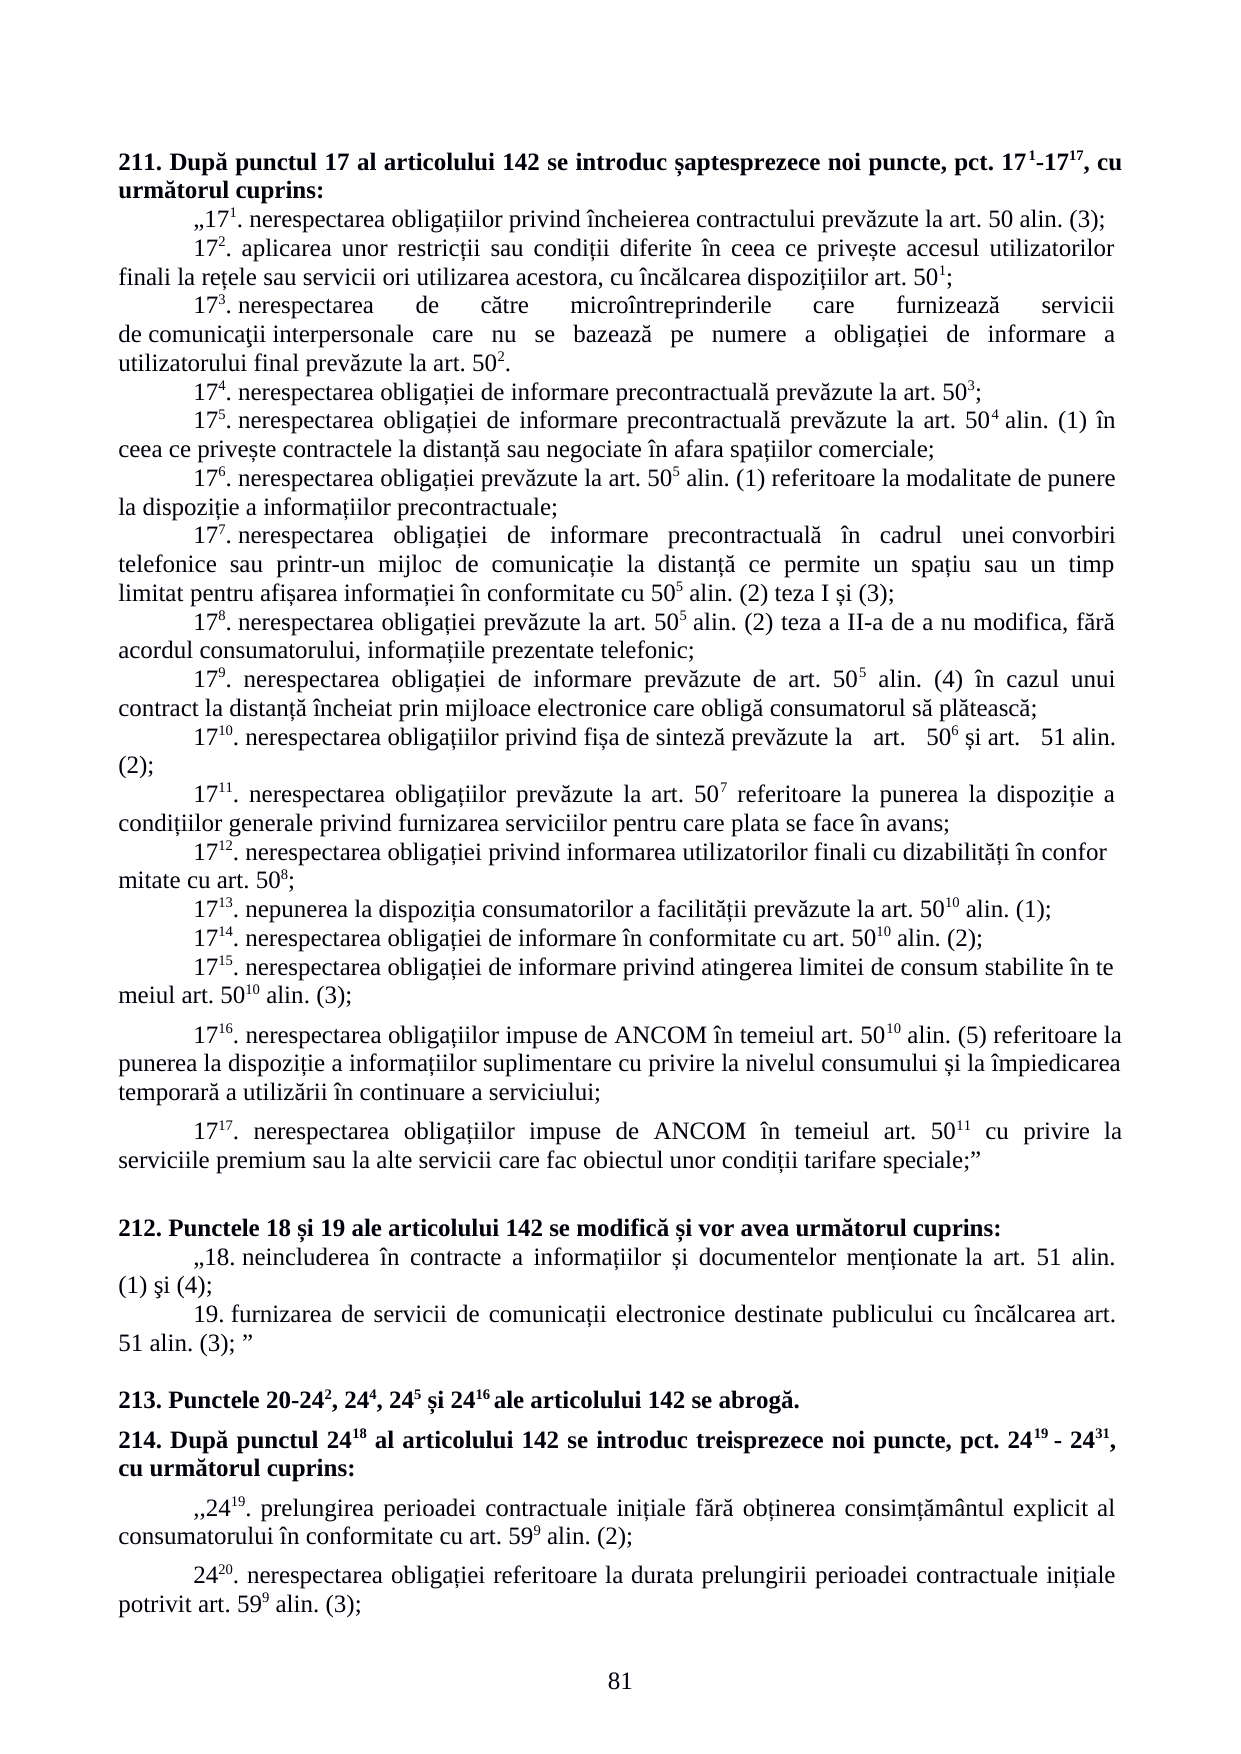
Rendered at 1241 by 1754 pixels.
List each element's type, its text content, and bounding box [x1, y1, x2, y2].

text 1716. nerespectarea obligațiilor impuse de ANCOM în temeiul art. 5010 alin. (5) referitoare la punerea la dispoziție a informațiilor suplimentare cu privire la nivelul consumului și la împiedicarea temporară a utilizării în continuare a serviciului; [118, 1020, 1122, 1106]
text 1712. nerespectarea obligației privind informarea utilizatorilor finali cu dizabilități în conformitate cu art. 508; [118, 837, 1116, 894]
text 174. nerespectarea obligației de informare precontractuală prevăzute la art. 503; [118, 377, 1116, 406]
text 212. Punctele 18 și 19 ale articolului 142 se modifică și vor avea următorul cuprins: [118, 1213, 1115, 1242]
text 1713. nepunerea la dispoziția consumatorilor a facilității prevăzute la art. 5010 alin. (1); [118, 894, 1116, 923]
text 1711. nerespectarea obligațiilor prevăzute la art. 507 referitoare la punerea la dispoziție a condițiilor generale privind furnizarea serviciilor pentru care plata se face în avans; [118, 779, 1116, 837]
text „18. neincluderea în contracte a informațiilor și documentelor menționate la art. 51 alin. (1) şi (4); [118, 1242, 1116, 1299]
text 1717. nerespectarea obligațiilor impuse de ANCOM în temeiul art. 5011 cu privire la serviciile premium sau la alte servicii care fac obiectul unor condiții tarifare speciale;” [118, 1116, 1122, 1174]
text 179. nerespectarea obligației de informare prevăzute de art. 505 alin. (4) în cazul unui contract la distanță încheiat prin mijloace electronice care obligă consumatorul să plătească; [118, 664, 1116, 722]
text 172. aplicarea unor restricții sau condiții diferite în ceea ce privește accesul utilizatorilor finali la rețele sau servicii ori utilizarea acestora, cu încălcarea dispozițiilor art. 501; [118, 233, 1116, 291]
text 176. nerespectarea obligației prevăzute la art. 505 alin. (1) referitoare la modalitate de punere la dispoziție a informațiilor precontractuale; [118, 463, 1116, 521]
text 1714. nerespectarea obligației de informare în conformitate cu art. 5010 alin. (2); [118, 923, 1116, 952]
text „171. nerespectarea obligațiilor privind încheierea contractului prevăzute la art. 50 alin. (3); [118, 204, 1116, 233]
text 2420. nerespectarea obligației referitoare la durata prelungirii perioadei contractuale inițiale potrivit art. 599 alin. (3); [118, 1561, 1116, 1618]
text ,,2419. prelungirea perioadei contractuale inițiale fără obținerea consimțământul explicit al consumatorului în conformitate cu art. 599 alin. (2); [118, 1493, 1116, 1550]
text 211. După punctul 17 al articolului 142 se introduc șaptesprezece noi puncte, pct. 171-1717, cu următorul cuprins: [118, 147, 1122, 204]
text 177. nerespectarea obligației de informare precontractuală în cadrul unei convorbiri telefonice sau printr-un mijloc de comunicație la distanță ce permite un spațiu sau un timp limitat pentru afișarea informației în conformitate cu 505 alin. (2) teza I și (3); [118, 521, 1116, 607]
text 173. nerespectarea de către microîntreprinderile care furnizează servicii de comunicaţii interpersonale care nu se bazează pe numere a obligației de informare a utilizatorului final prevăzute la art. 502. [118, 291, 1116, 377]
text 213. Punctele 20-242, 244, 245 și 2416 ale articolului 142 se abrogă. [118, 1386, 1116, 1414]
text 1710. nerespectarea obligațiilor privind fișa de sinteză prevăzute la art. 506 și art. 51 alin. (2); [118, 722, 1116, 779]
text 19. furnizarea de servicii de comunicații electronice destinate publicului cu încălcarea art. 51 alin. (3); ” [118, 1299, 1116, 1357]
text 178. nerespectarea obligației prevăzute la art. 505 alin. (2) teza a II-a de a nu modifica, fără acordul consumatorului, informațiile prezentate telefonic; [118, 607, 1116, 664]
text 214. După punctul 2418 al articolului 142 se introduc treisprezece noi puncte, pct. 2419 - 2431, cu următorul cuprins: [118, 1425, 1116, 1482]
text 175. nerespectarea obligației de informare precontractuală prevăzute la art. 504 alin. (1) în ceea ce privește contractele la distanță sau negociate în afara spațiilor comerciale; [118, 406, 1116, 463]
text 1715. nerespectarea obligației de informare privind atingerea limitei de consum stabilite în temeiul art. 5010 alin. (3); [118, 952, 1116, 1009]
